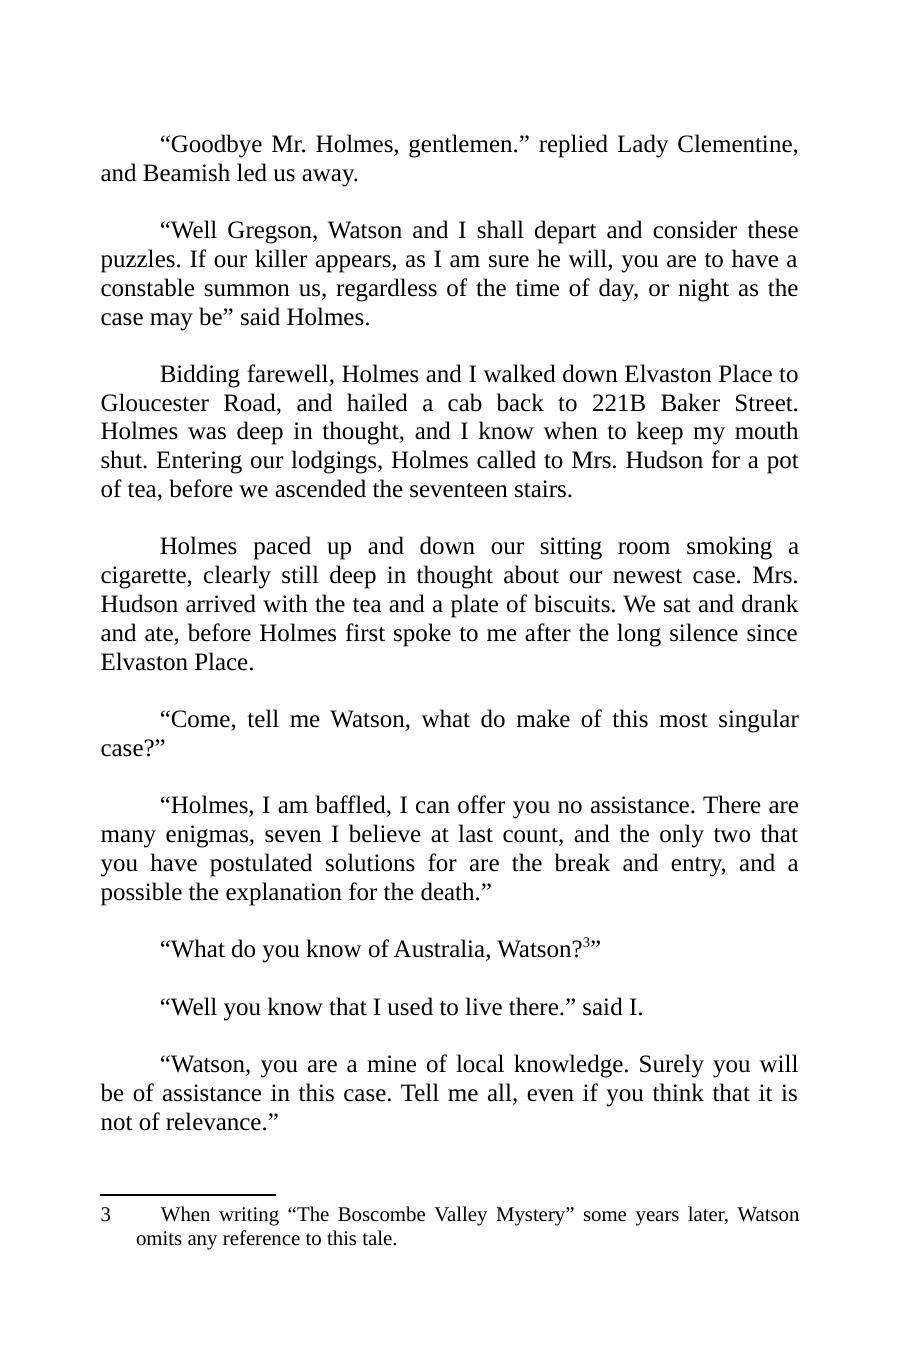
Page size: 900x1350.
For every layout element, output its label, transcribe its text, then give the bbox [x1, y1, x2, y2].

text When writing “The Boscombe Valley Mystery” some years later, Watson omits any reference to this tale. [100, 1201, 799, 1249]
text “Come, tell me Watson, what do make of this most singular case?” [100, 704, 799, 762]
text “Watson, you are a mine of local knowledge. Surely you will be of assistance in this case. Tell me all, even if you think that it is not of relevance.” [100, 1049, 799, 1135]
text “Well you know that I used to live there.” said I. [100, 992, 799, 1020]
text “What do you know of Australia, Watson?” [100, 934, 799, 963]
text “Holmes, I am baffled, I can offer you no assistance. There are many enigmas, seven I believe at last count, and the only two that you have postulated solutions for are the break and entry, and a possible the explanation for the death.” [100, 790, 799, 905]
text Holmes paced up and down our sitting room smoking a cigarette, clearly still deep in thought about our newest case. Mrs. Hudson arrived with the tea and a plate of biscuits. We sat and drank and ate, before Holmes first spoke to me after the long silence since Elvaston Place. [100, 532, 799, 675]
text Bidding farewell, Holmes and I walked down Elvaston Place to Gloucester Road, and hailed a cab back to 221B Baker Street. Holmes was deep in thought, and I know when to keep my mouth shut. Entering our lodgings, Holmes called to Mrs. Hudson for a pot of tea, before we ascended the seventeen stairs. [100, 359, 799, 503]
text “Well Gregson, Watson and I shall depart and consider these puzzles. If our killer appears, as I am sure he will, you are to have a constable summon us, regardless of the time of day, or night as the case may be” said Holmes. [100, 215, 799, 330]
text “Goodbye Mr. Holmes, gentlemen.” replied Lady Clementine, and Beamish led us away. [100, 129, 799, 187]
